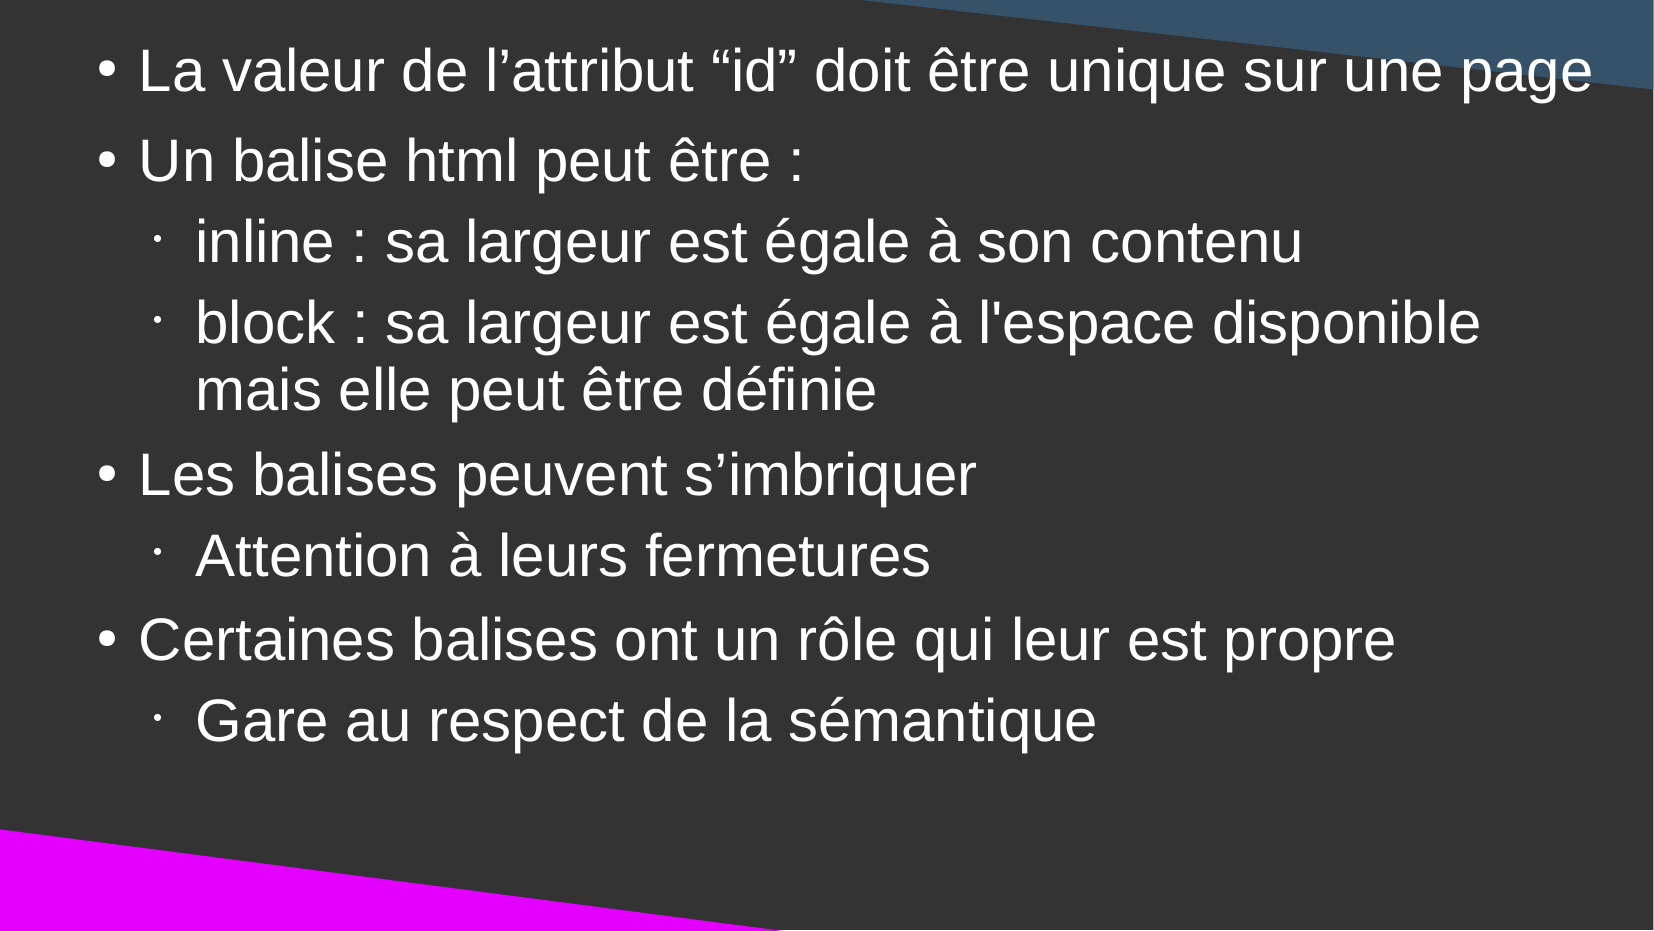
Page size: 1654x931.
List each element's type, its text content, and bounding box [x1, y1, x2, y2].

text_box [0, 829, 784, 931]
text_box [860, 0, 1654, 90]
list La valeur de l’attribut “id” doit être unique sur une page Un balise html peut être : inline : sa largeur est égale à son contenu block : sa largeur est égale à l'espace disponible mais elle peut être définie Les balises peuvent s’imbriquer Attention à leurs fermetures Certaines balises ont un rôle qui leur est propre Gare au respect de la sémantique [82, 37, 1607, 804]
